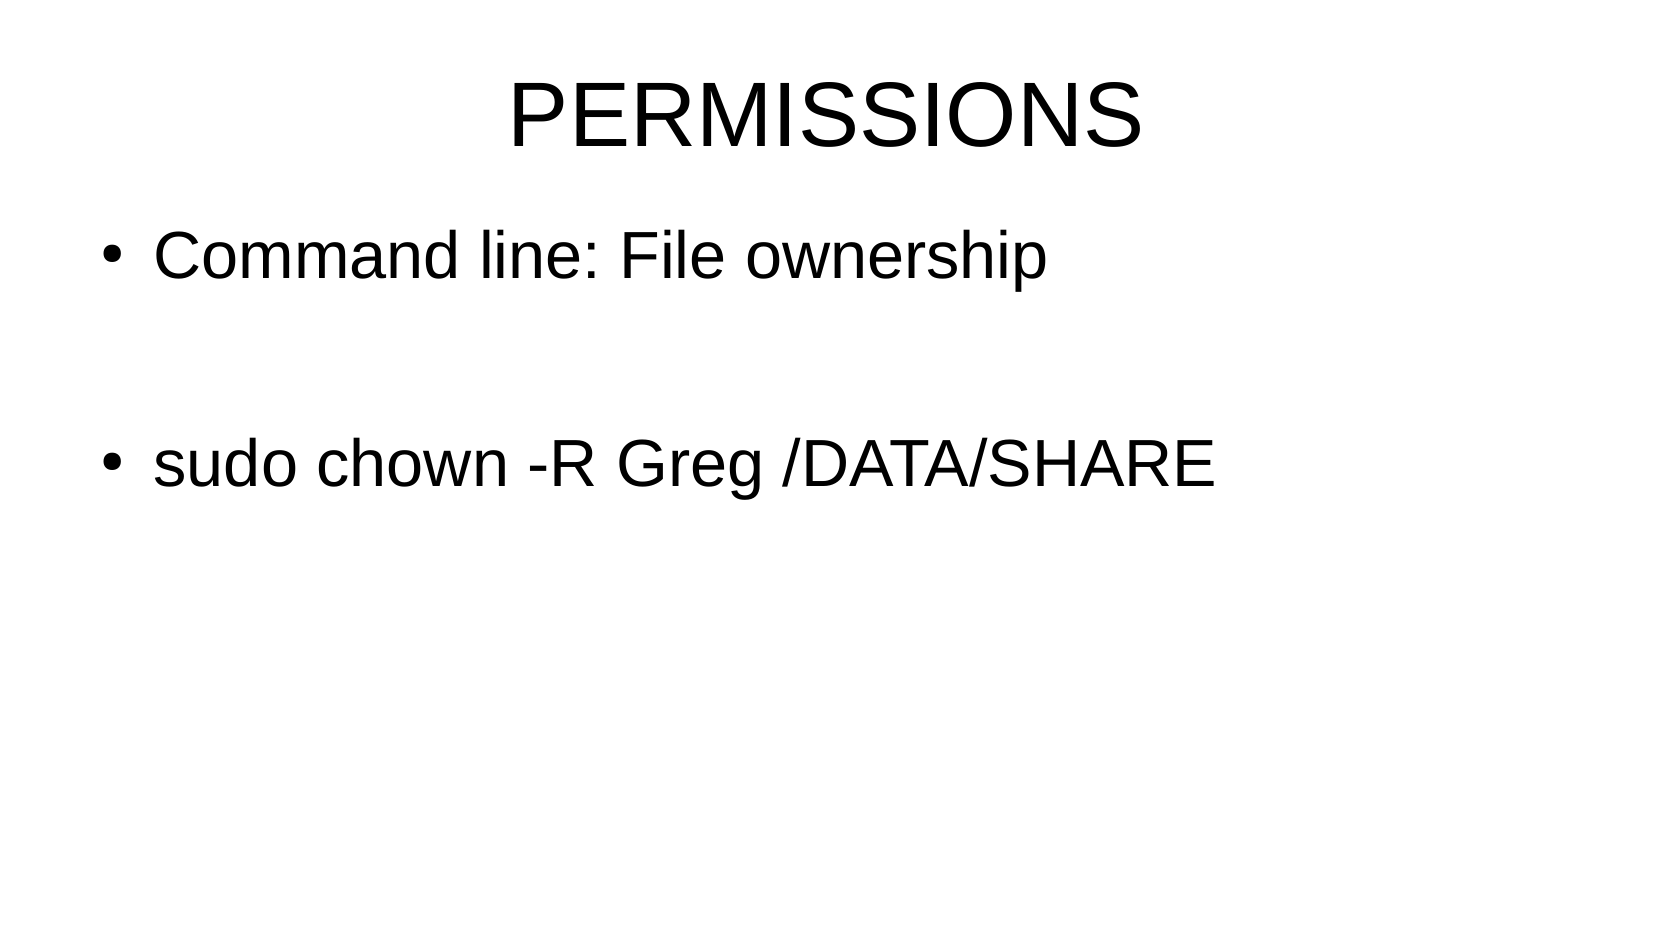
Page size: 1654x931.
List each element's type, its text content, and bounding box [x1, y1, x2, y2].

list Command line: File ownership sudo chown -R Greg /DATA/SHARE [82, 217, 1571, 758]
title PERMISSIONS [82, 37, 1571, 193]
